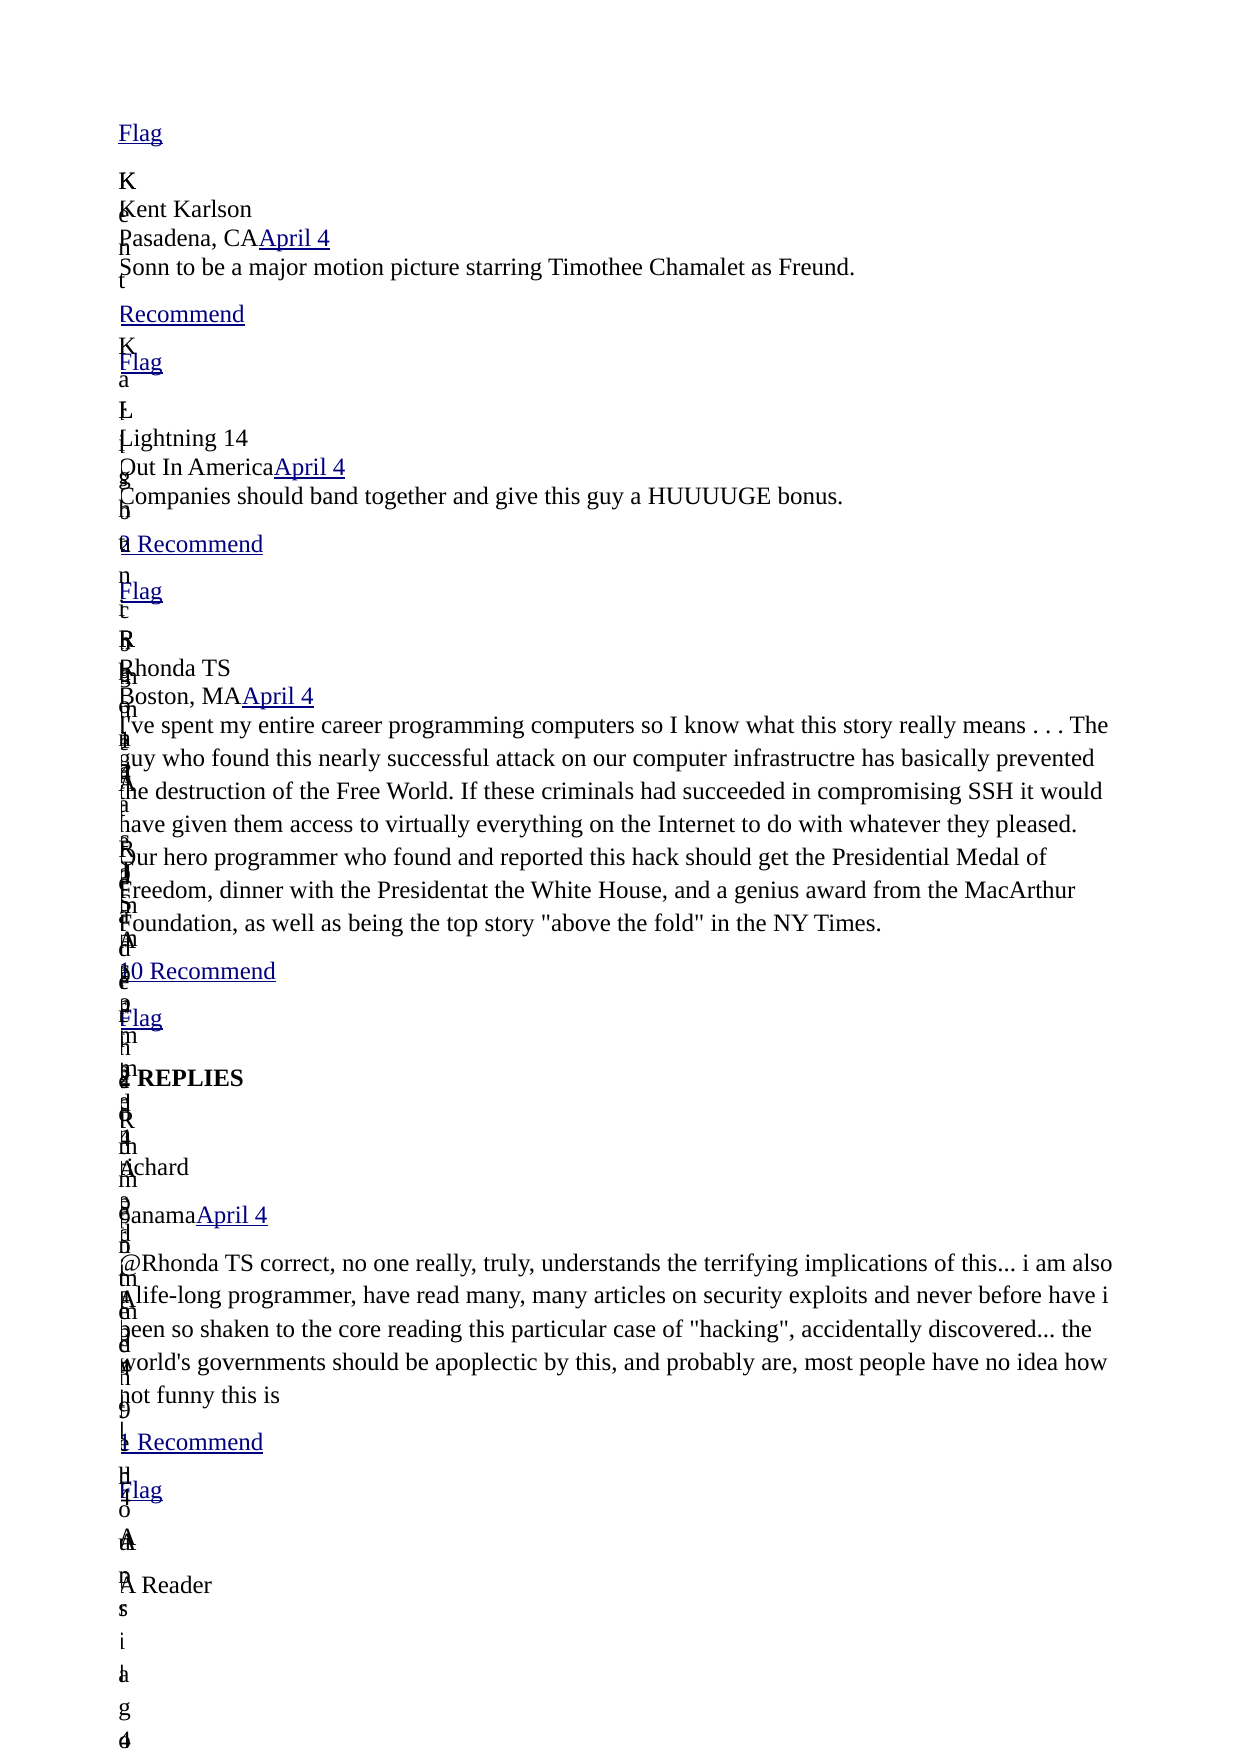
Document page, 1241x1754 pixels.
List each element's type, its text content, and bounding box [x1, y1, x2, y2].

text L [121, 395, 1122, 423]
text I've spent my entire career programming computers so I know what this story really means . . . The guy who found this nearly successful attack on our computer infrastructre has basically prevented the destruction of the Free World. If these criminals had succeeded in compromising SSH it would have given them access to virtually everything on the Internet to do with whatever they pleased. Our hero programmer who found and reported this hack should get the Presidential Medal of Freedom, dinner with the Presidentat the White House, and a genius award from the MacArthur Foundation, as well as being the top story "above the fold" in the NY Times. [121, 710, 1122, 937]
text Flag [123, 1475, 1122, 1504]
text Recommend [121, 299, 1122, 328]
text Flag [121, 347, 1122, 376]
text A Reader [121, 1570, 1122, 1599]
text Flag [121, 576, 1122, 605]
text K [121, 166, 1122, 194]
text panamaApril 4 [121, 1200, 1122, 1229]
text 10 Recommend [121, 956, 1122, 984]
text Kent Karlson [121, 194, 1122, 223]
subtitle 2 REPLIES [121, 1063, 1122, 1092]
text Companies should band together and give this guy a HUUUUGE bonus. [122, 481, 1122, 510]
text Sonn to be a major motion picture starring Timothee Chamalet as Freund. [121, 252, 1122, 281]
text richard [121, 1152, 1122, 1181]
text Out In AmericaApril 4 [121, 452, 1122, 481]
text Flag [121, 1003, 1122, 1032]
text 1 Recommend [121, 1427, 1122, 1456]
text A [121, 1522, 1122, 1551]
text Boston, MAApril 4 [121, 681, 1122, 710]
text Pasadena, CAApril 4 [121, 223, 1122, 252]
text Lightning 14 [121, 423, 1122, 452]
text Flag [118, 118, 1122, 147]
text @Rhonda TS correct, no one really, truly, understands the terrifying implications of this... i am also a life-long programmer, have read many, many articles on security exploits and never before have i been so shaken to the core reading this particular case of "hacking", accidentally discovered... the world's governments should be apoplectic by this, and probably are, most people have no idea how not funny this is [121, 1248, 1122, 1408]
text R [121, 1105, 1122, 1133]
text Rhonda TS [121, 653, 1122, 681]
text R [121, 624, 1122, 653]
text 2 Recommend [121, 529, 1122, 557]
